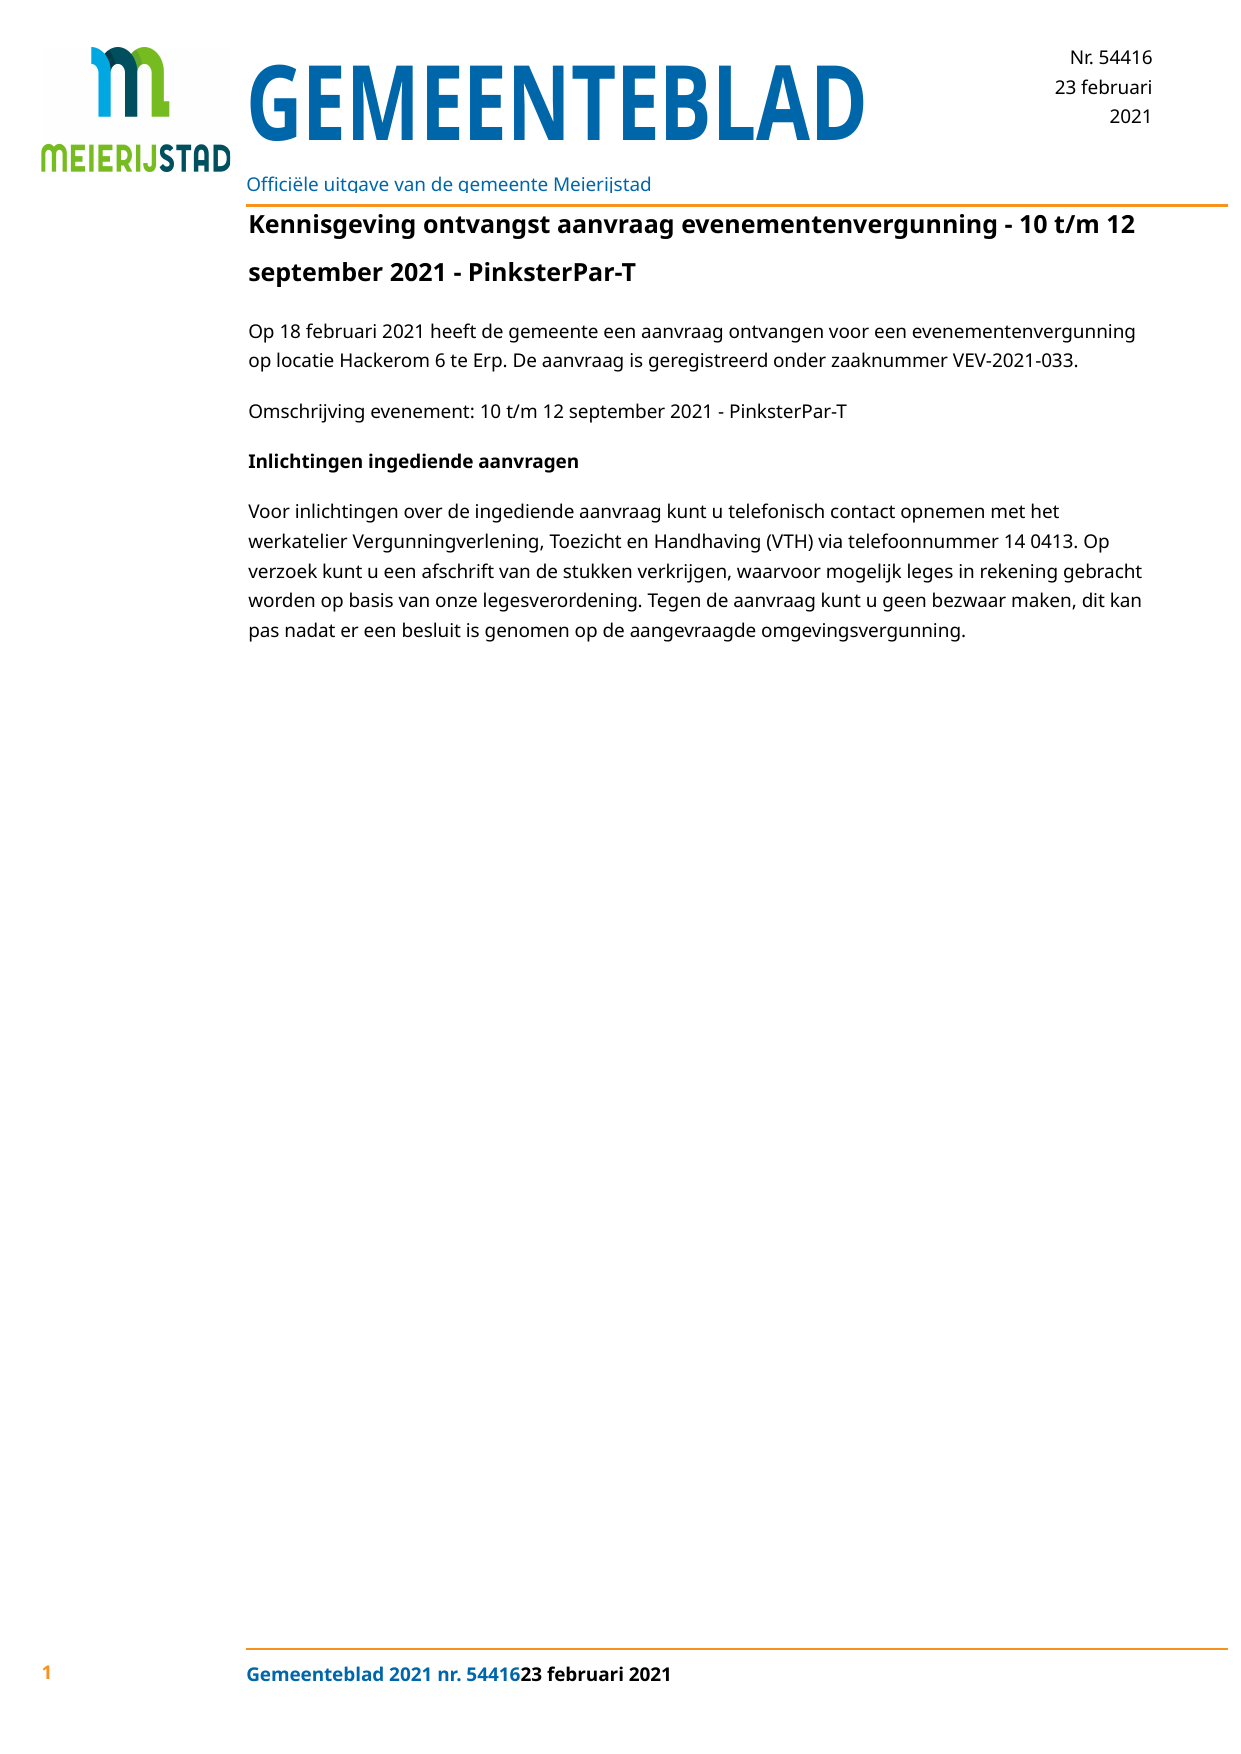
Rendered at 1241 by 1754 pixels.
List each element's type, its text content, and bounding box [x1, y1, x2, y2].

text Inlichtingen ingediende aanvragen [248, 448, 1152, 474]
text Op 18 februari 2021 heeft de gemeente een aanvraag ontvangen voor een evenementenvergunning op locatie Hackerom 6 te Erp. De aanvraag is geregistreerd onder zaaknummer VEV-2021-033. [248, 318, 1152, 373]
text Omschrijving evenement: 10 t/m 12 september 2021 - PinksterPar-T [248, 398, 1152, 424]
picture [41, 47, 231, 172]
text Kennisgeving ontvangst aanvraag evenementenvergunning - 10 t/m 12 september 2021 - PinksterPar-T [248, 207, 1152, 288]
text Voor inlichtingen over de ingediende aanvraag kunt u telefonisch contact opnemen met het werkatelier Vergunningverlening, Toezicht en Handhaving (VTH) via telefoonnummer 14 0413. Op verzoek kunt u een afschrift van de stukken verkrijgen, waarvoor mogelijk leges in rekening gebracht worden op basis van onze legesverordening. Tegen de aanvraag kunt u geen bezwaar maken, dit kan pas nadat er een besluit is genomen op de aangevraagde omgevingsvergunning. [248, 499, 1152, 643]
